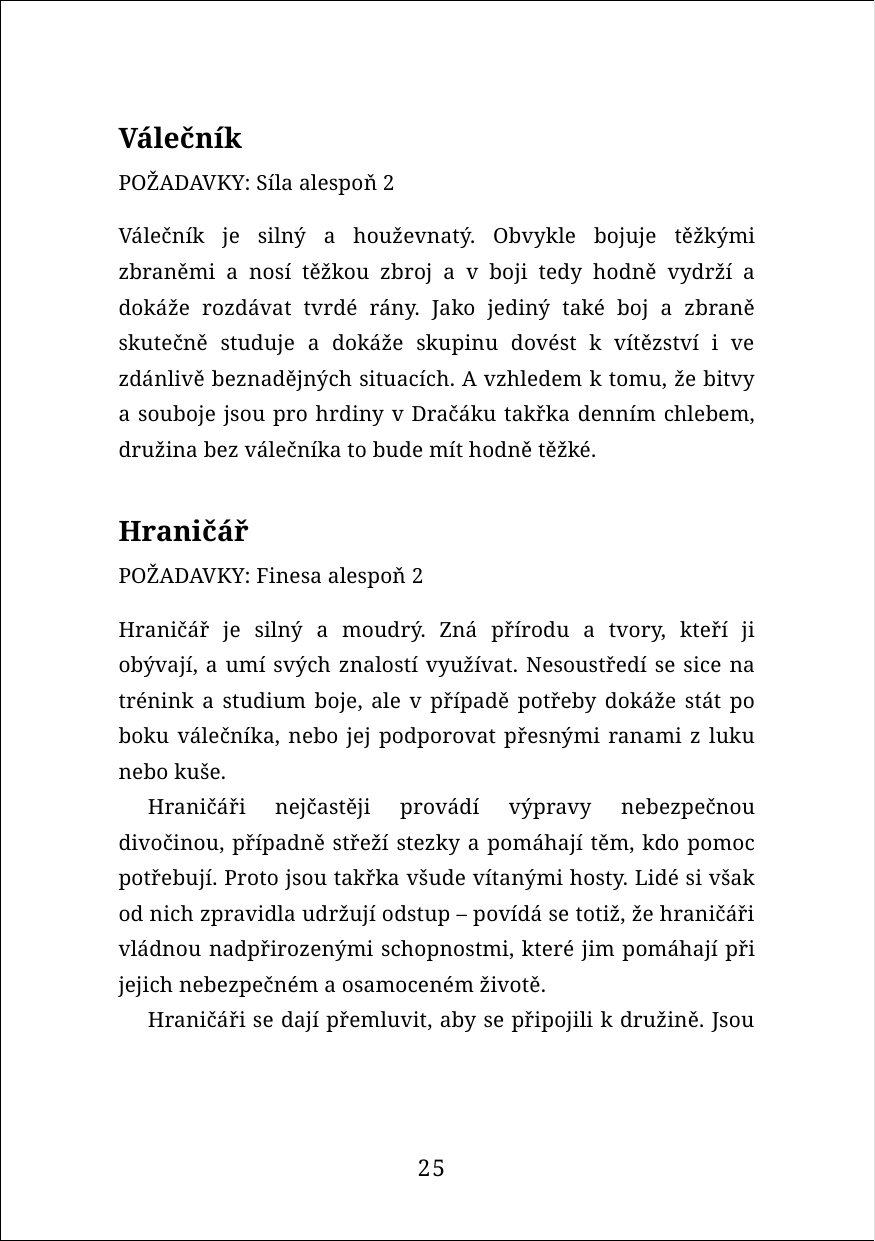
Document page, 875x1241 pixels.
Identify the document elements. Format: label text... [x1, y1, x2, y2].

text POŽADAVKY: Síla alespoň 2 [118, 168, 756, 197]
subtitle Válečník [118, 118, 756, 157]
text Válečník je silný a houževnatý. Obvykle bojuje těžkými zbraněmi a nosí těžkou zbroj a v boji tedy hodně vydrží a dokáže rozdávat tvrdé rány. Jako jediný také boj a zbraně skutečně studuje a dokáže skupinu dovést k vítězství i ve zdánlivě beznadějných situacích. A vzhledem k tomu, že bitvy a souboje jsou pro hrdiny v Dračáku takřka denním chlebem, družina bez válečníka to bude mít hodně těžké. [118, 222, 756, 463]
subtitle Hraničář [118, 512, 756, 550]
text Hraničář je silný a moudrý. Zná přírodu a tvory, kteří ji obývají, a umí svých znalostí využívat. Nesoustředí se sice na trénink a studium boje, ale v případě potřeby dokáže stát po boku válečníka, nebo jej podporovat přesnými ranami z luku nebo kuše. Hraničáři nejčastěji provádí výpravy nebezpečnou divočinou, případně střeží stezky a pomáhají těm, kdo pomoc potřebují. Proto jsou takřka všude vítanými hosty. Lidé si však od nich zpravidla udržují odstup – povídá se totiž, že hraničáři vládnou nadpřirozenými schopnostmi, které jim pomáhají při jejich nebezpečném a osamoceném životě. Hraničáři se dají přemluvit, aby se připojili k družině. Jsou [118, 615, 756, 1034]
text POŽADAVKY: Finesa alespoň 2 [118, 562, 756, 590]
